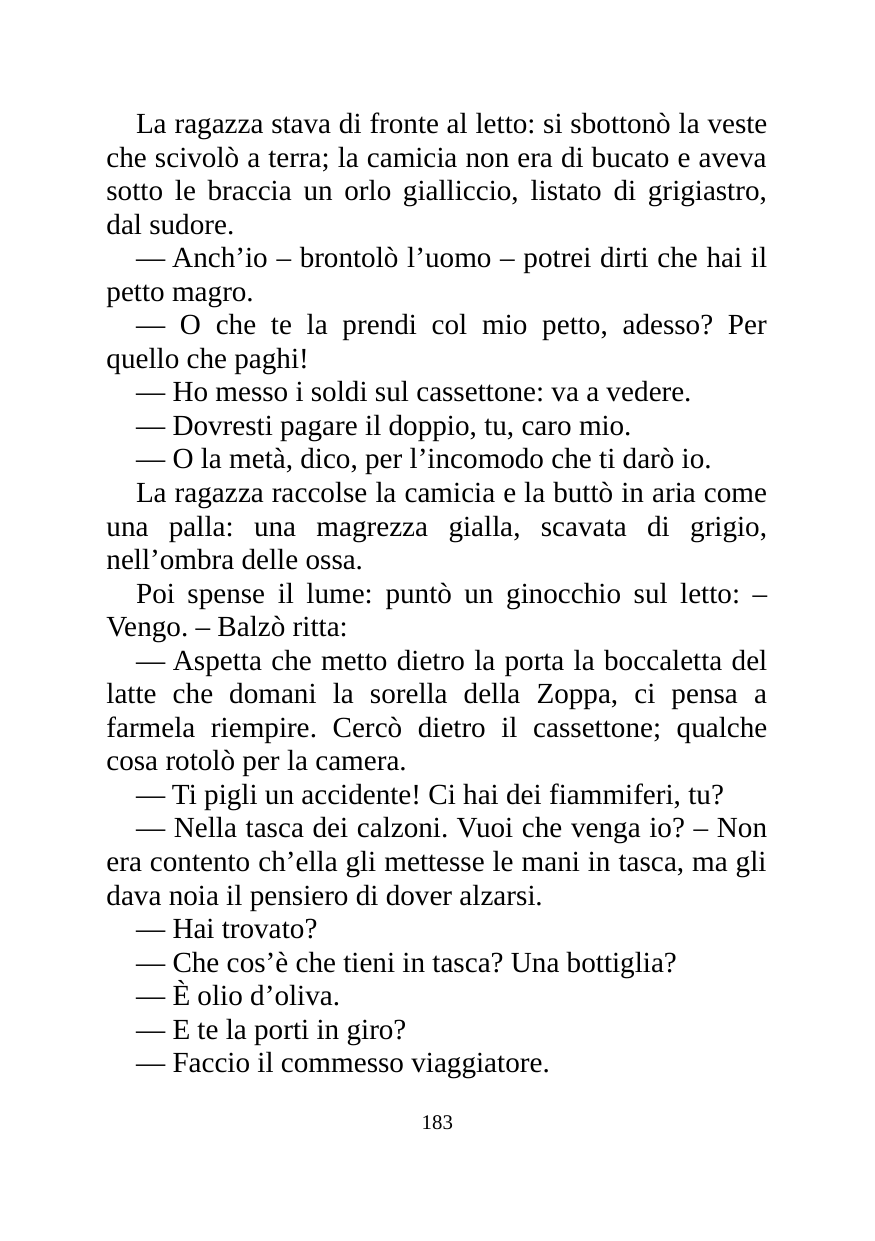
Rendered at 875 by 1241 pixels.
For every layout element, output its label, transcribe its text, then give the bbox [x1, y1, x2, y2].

text — E te la porti in giro? [106, 1012, 768, 1045]
text — Nella tasca dei calzoni. Vuoi che venga io? – Non era contento ch’ella gli mettesse le mani in tasca, ma gli dava noia il pensiero di dover alzarsi. [106, 811, 768, 911]
text — Faccio il commesso viaggiatore. [106, 1045, 768, 1079]
text — O la metà, dico, per l’incomodo che ti darò io. [106, 442, 768, 475]
text — Ho messo i soldi sul cassettone: va a vedere. [106, 374, 768, 408]
text — Dovresti pagare il doppio, tu, caro mio. [106, 408, 768, 442]
text — O che te la prendi col mio petto, adesso? Per quello che paghi! [106, 307, 768, 374]
text — Anch’io – brontolò l’uomo – potrei dirti che hai il petto magro. [106, 240, 768, 307]
text — Che cos’è che tieni in tasca? Una bottiglia? [106, 945, 768, 978]
text — È olio d’oliva. [106, 978, 768, 1012]
text — Aspetta che metto dietro la porta la boccaletta del latte che domani la sorella della Zoppa, ci pensa a farmela riempire. Cercò dietro il cassettone; qualche cosa rotolò per la camera. [106, 643, 768, 777]
text — Hai trovato? [106, 911, 768, 945]
text La ragazza stava di fronte al letto: si sbottonò la veste che scivolò a terra; la camicia non era di bucato e aveva sotto le braccia un orlo gialliccio, listato di grigiastro, dal sudore. [106, 106, 768, 240]
text La ragazza raccolse la camicia e la buttò in aria come una palla: una magrezza gialla, scavata di grigio, nell’ombra delle ossa. [106, 475, 768, 576]
text — Ti pigli un accidente! Ci hai dei fiammiferi, tu? [106, 777, 768, 811]
text Poi spense il lume: puntò un ginocchio sul letto: – Vengo. – Balzò ritta: [106, 576, 768, 643]
